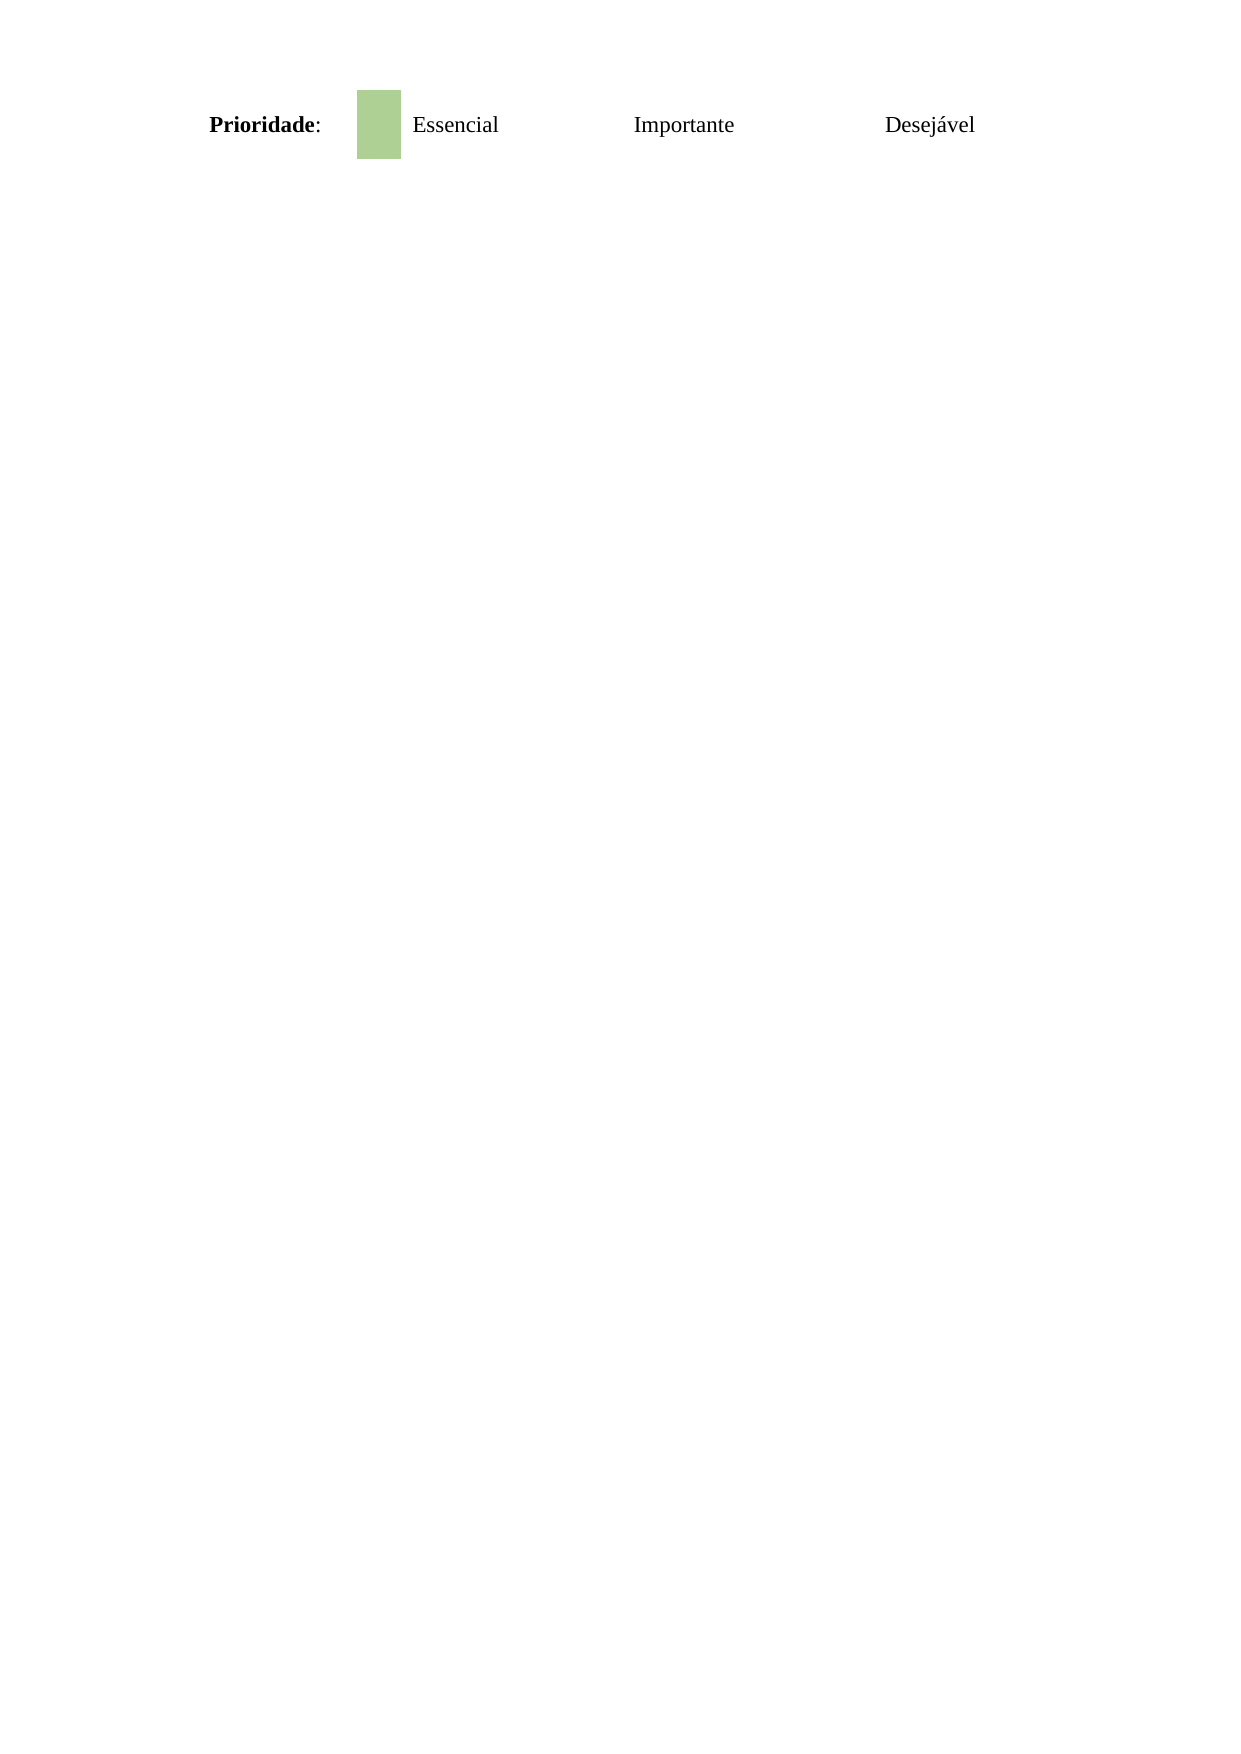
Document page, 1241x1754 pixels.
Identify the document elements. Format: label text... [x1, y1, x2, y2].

table_header Essencial [401, 90, 578, 159]
table_header Importante [623, 90, 829, 159]
table_header Desejável [874, 90, 1017, 159]
table_header [357, 90, 401, 159]
table_header [578, 90, 622, 159]
table_header [829, 90, 873, 159]
table_header Prioridade: [194, 90, 357, 159]
